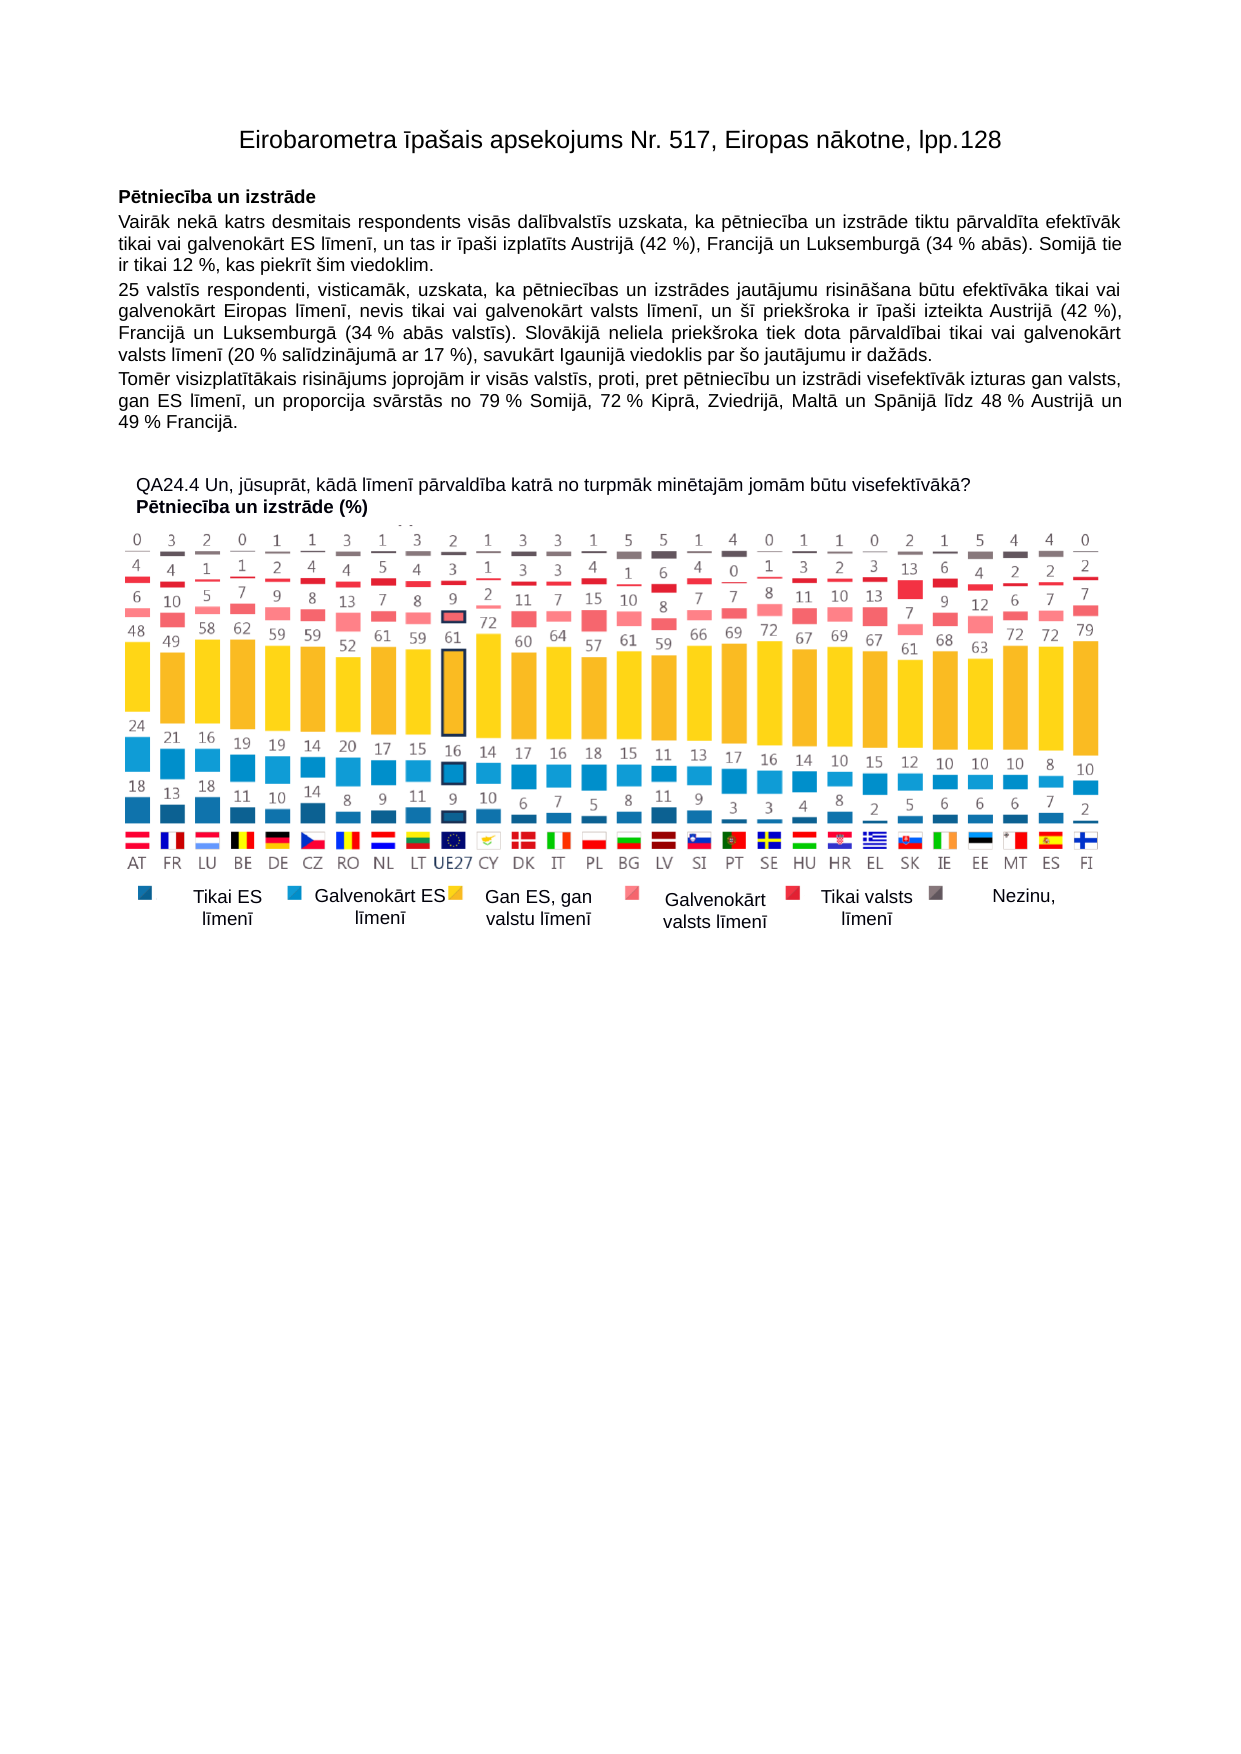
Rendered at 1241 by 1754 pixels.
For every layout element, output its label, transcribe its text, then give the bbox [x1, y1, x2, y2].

text Tomēr visizplatītākais risinājums joprojām ir visās valstīs, proti, pret pētniecību un izstrādi visefektīvāk izturas gan valsts, gan ES līmenī, un proporcija svārstās no 79 % Somijā, 72 % Kiprā, Zviedrijā, Maltā un Spānijā līdz 48 % Austrijā un 49 % Francijā. [118, 368, 1122, 433]
text 25 valstīs respondenti, visticamāk, uzskata, ka pētniecības un izstrādes jautājumu risināšana būtu efektīvāka tikai vai galvenokārt Eiropas līmenī, nevis tikai vai galvenokārt valsts līmenī, un šī priekšroka ir īpaši izteikta Austrijā (42 %), Francijā un Luksemburgā (34 % abās valstīs). Slovākijā neliela priekšroka tiek dota pārvaldībai tikai vai galvenokārt valsts līmenī (20 % salīdzinājumā ar 17 %), savukārt Igaunijā viedoklis par šo jautājumu ir dažāds. [118, 279, 1122, 365]
picture [118, 525, 1108, 921]
text Pētniecība un izstrāde [118, 186, 1122, 208]
text Vairāk nekā katrs desmitais respondents visās dalībvalstīs uzskata, ka pētniecība un izstrāde tiktu pārvaldīta efektīvāk tikai vai galvenokārt ES līmenī, un tas ir īpaši izplatīts Austrijā (42 %), Francijā un Luksemburgā (34 % abās). Somijā tie ir tikai 12 %, kas piekrīt šim viedoklim. [118, 211, 1122, 276]
